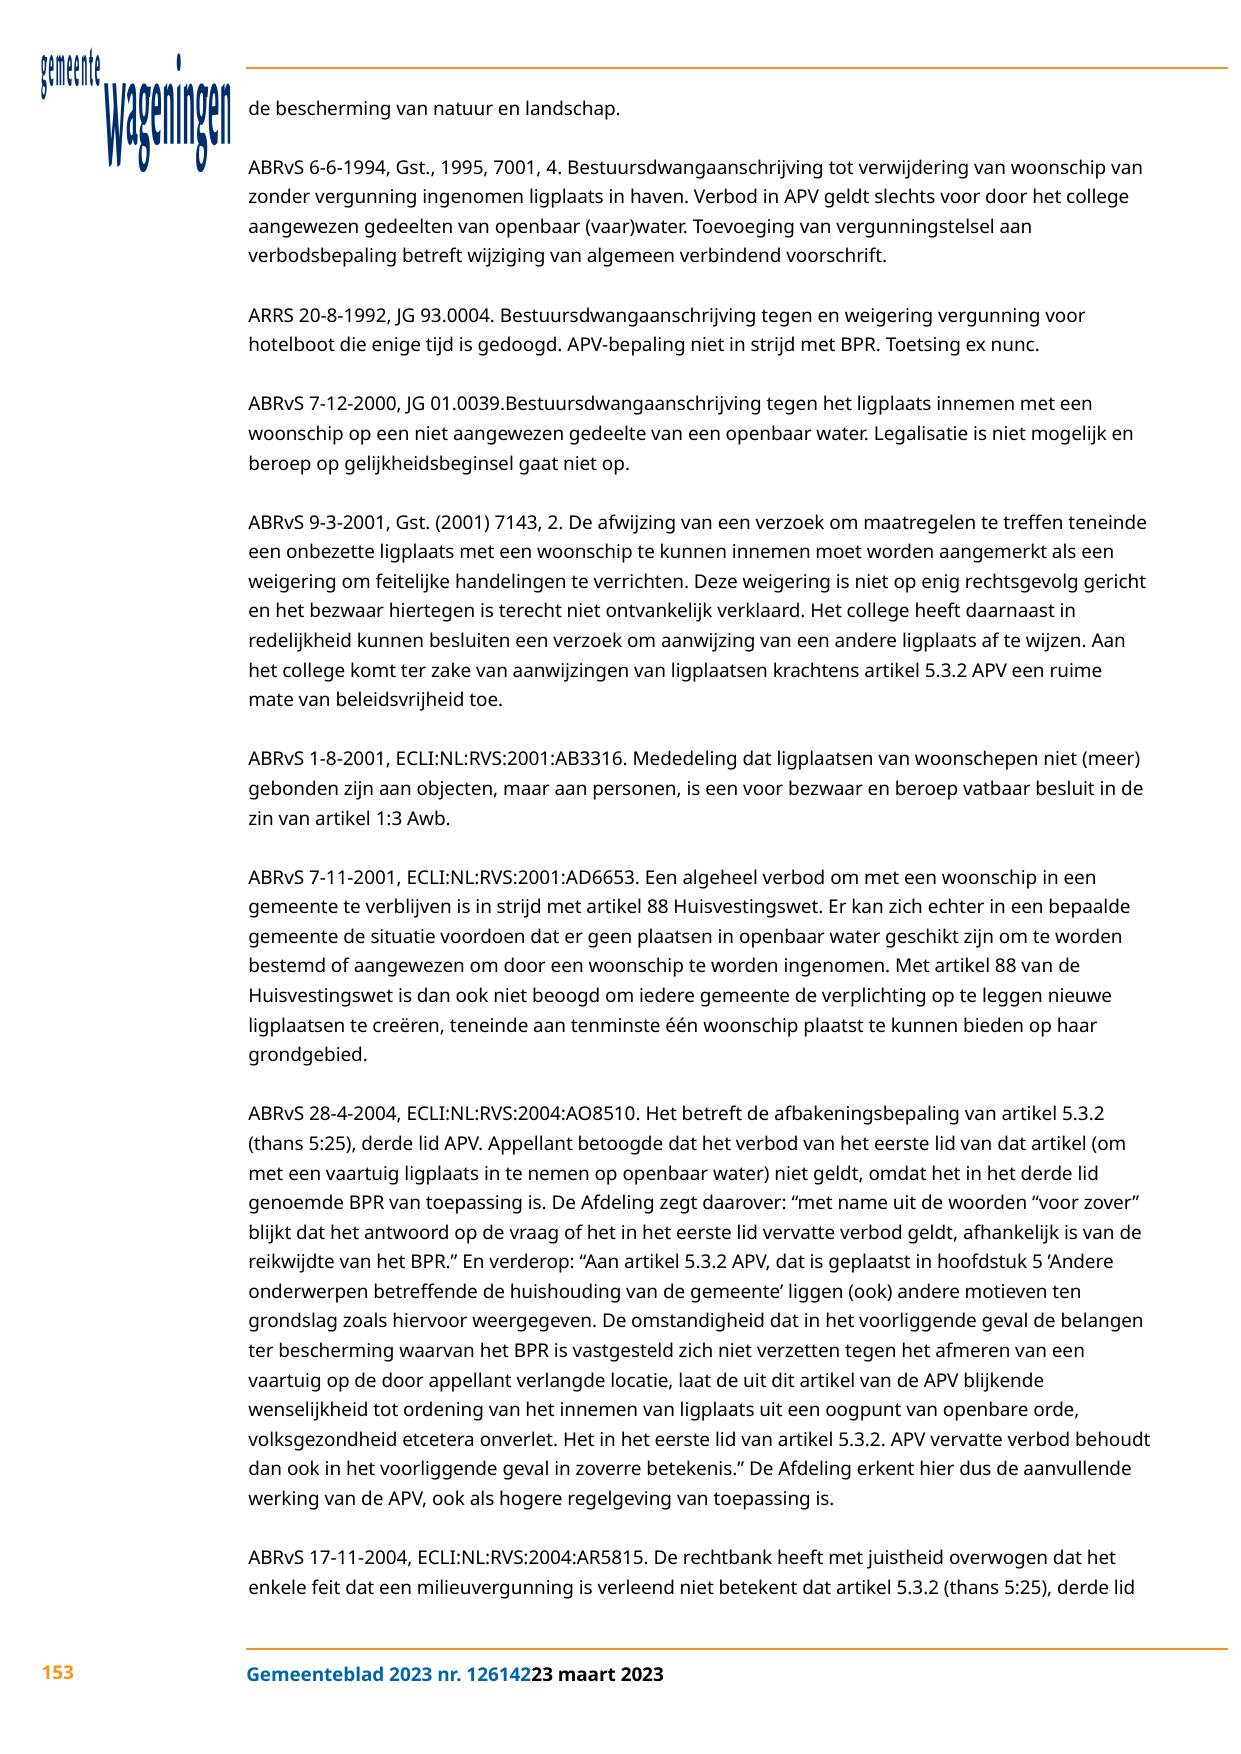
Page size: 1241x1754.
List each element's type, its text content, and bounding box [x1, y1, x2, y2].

text ABRvS 28-4-2004, ECLI:NL:RVS:2004:AO8510. Het betreft de afbakeningsbepaling van artikel 5.3.2 (thans 5:25), derde lid APV. Appellant betoogde dat het verbod van het eerste lid van dat artikel (om met een vaartuig ligplaats in te nemen op openbaar water) niet geldt, omdat het in het derde lid genoemde BPR van toepassing is. De Afdeling zegt daarover: “met name uit de woorden “voor zover” blijkt dat het antwoord op de vraag of het in het eerste lid vervatte verbod geldt, afhankelijk is van de reikwijdte van het BPR.” En verderop: “Aan artikel 5.3.2 APV, dat is geplaatst in hoofdstuk 5 ’Andere onderwerpen betreffende de huishouding van de gemeente’ liggen (ook) andere motieven ten grondslag zoals hiervoor weergegeven. De omstandigheid dat in het voorliggende geval de belangen ter bescherming waarvan het BPR is vastgesteld zich niet verzetten tegen het afmeren van een vaartuig op de door appellant verlangde locatie, laat de uit dit artikel van de APV blijkende wenselijkheid tot ordening van het innemen van ligplaats uit een oogpunt van openbare orde, volksgezondheid etcetera onverlet. Het in het eerste lid van artikel 5.3.2. APV vervatte verbod behoudt dan ook in het voorliggende geval in zoverre betekenis.” De Afdeling erkent hier dus de aanvullende werking van de APV, ook als hogere regelgeving van toepassing is. [248, 1101, 1152, 1511]
text ABRvS 7-11-2001, ECLI:NL:RVS:2001:AD6653. Een algeheel verbod om met een woonschip in een gemeente te verblijven is in strijd met artikel 88 Huisvestingswet. Er kan zich echter in een bepaalde gemeente de situatie voordoen dat er geen plaatsen in openbaar water geschikt zijn om te worden bestemd of aangewezen om door een woonschip te worden ingenomen. Met artikel 88 van de Huisvestingswet is dan ook niet beoogd om iedere gemeente de verplichting op te leggen nieuwe ligplaatsen te creëren, teneinde aan tenminste één woonschip plaatst te kunnen bieden op haar grondgebied. [248, 864, 1152, 1067]
text ABRvS 7-12-2000, JG 01.0039.Bestuursdwangaanschrijving tegen het ligplaats innemen met een woonschip op een niet aangewezen gedeelte van een openbaar water. Legalisatie is niet mogelijk en beroep op gelijkheidsbeginsel gaat niet op. [248, 391, 1152, 476]
text de bescherming van natuur en landschap. [248, 95, 1152, 121]
text ABRvS 6-6-1994, Gst., 1995, 7001, 4. Bestuursdwangaanschrijving tot verwijdering van woonschip van zonder vergunning ingenomen ligplaats in haven. Verbod in APV geldt slechts voor door het college aangewezen gedeelten van openbaar (vaar)water. Toevoeging van vergunningstelsel aan verbodsbepaling betreft wijziging van algemeen verbindend voorschrift. [248, 154, 1152, 268]
picture [41, 47, 231, 172]
text ABRvS 17-11-2004, ECLI:NL:RVS:2004:AR5815. De rechtbank heeft met juistheid overwogen dat het enkele feit dat een milieuvergunning is verleend niet betekent dat artikel 5.3.2 (thans 5:25), derde lid [248, 1544, 1152, 1600]
text ABRvS 1-8-2001, ECLI:NL:RVS:2001:AB3316. Mededeling dat ligplaatsen van woonschepen niet (meer) gebonden zijn aan objecten, maar aan personen, is een voor bezwaar en beroep vatbaar besluit in de zin van artikel 1:3 Awb. [248, 746, 1152, 831]
text ABRvS 9-3-2001, Gst. (2001) 7143, 2. De afwijzing van een verzoek om maatregelen te treffen teneinde een onbezette ligplaats met een woonschip te kunnen innemen moet worden aangemerkt als een weigering om feitelijke handelingen te verrichten. Deze weigering is niet op enig rechtsgevolg gericht en het bezwaar hiertegen is terecht niet ontvankelijk verklaard. Het college heeft daarnaast in redelijkheid kunnen besluiten een verzoek om aanwijzing van een andere ligplaats af te wijzen. Aan het college komt ter zake van aanwijzingen van ligplaatsen krachtens artikel 5.3.2 APV een ruime mate van beleidsvrijheid toe. [248, 509, 1152, 712]
text ARRS 20-8-1992, JG 93.0004. Bestuursdwangaanschrijving tegen en weigering vergunning voor hotelboot die enige tijd is gedoogd. APV-bepaling niet in strijd met BPR. Toetsing ex nunc. [248, 302, 1152, 357]
